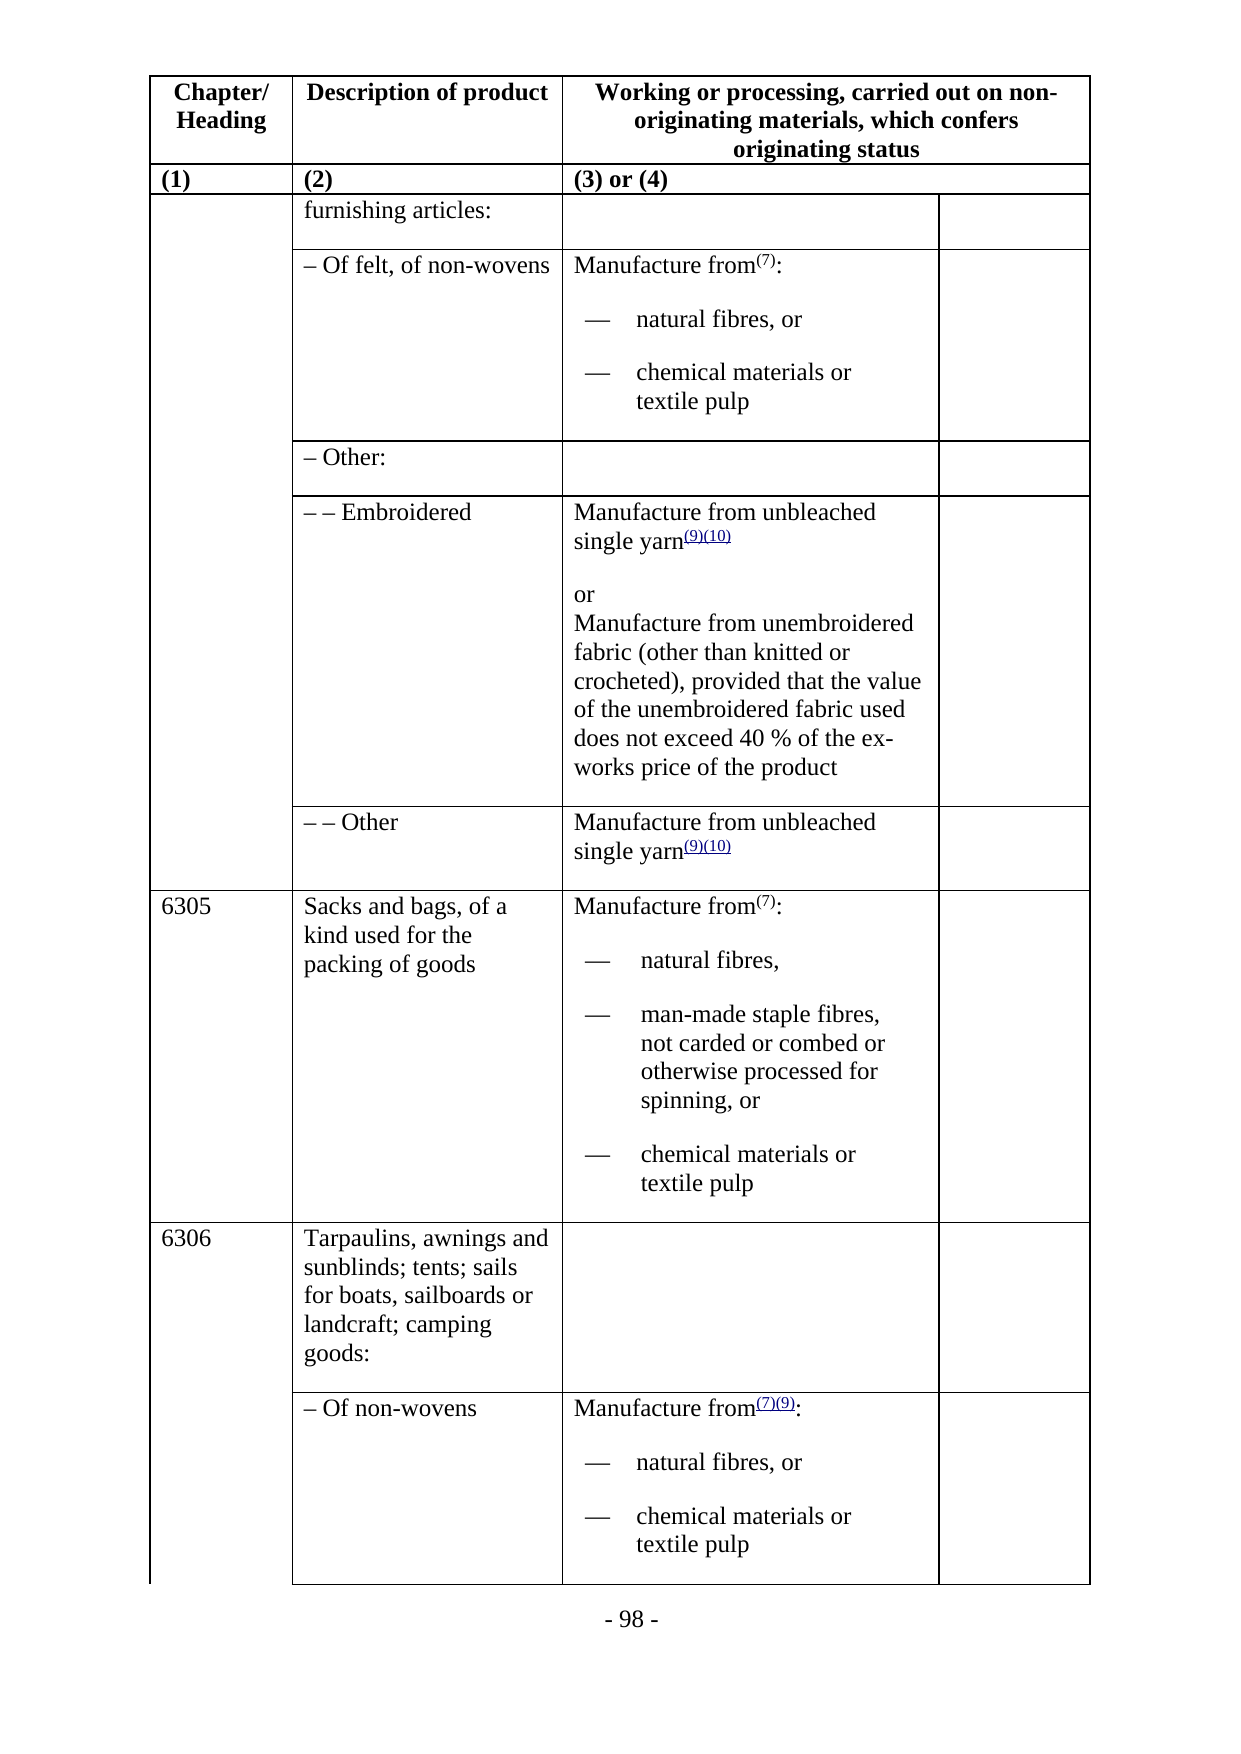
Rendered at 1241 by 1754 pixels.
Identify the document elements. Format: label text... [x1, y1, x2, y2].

table_cell — [574, 1501, 625, 1583]
table_cell [940, 497, 1089, 806]
table_header Description of product [293, 77, 562, 163]
table_cell chemical materials or textile pulp [629, 1139, 928, 1221]
table_header Working or processing, carried out on non-originating materials, which confers originating status [563, 77, 1089, 163]
table_cell chemical materials or textile pulp [625, 1501, 928, 1583]
table_cell [151, 195, 292, 248]
table_cell 6306 [151, 1223, 292, 1392]
table_cell furnishing articles: [293, 195, 562, 248]
table_cell [151, 440, 292, 495]
table_cell [940, 250, 1089, 440]
table_cell [563, 195, 938, 248]
table_cell [151, 806, 292, 890]
table_cell – Of felt, of non-wovens [293, 250, 562, 440]
table_cell [940, 807, 1089, 890]
table_cell [940, 1223, 1089, 1392]
table_cell man-made staple fibres, not carded or combed or otherwise processed for spinning, or [629, 999, 928, 1139]
table_header natural fibres, [629, 945, 928, 999]
table_header — [574, 304, 625, 357]
table_cell – – Embroidered [293, 497, 562, 806]
table_cell [563, 442, 938, 495]
table_header — [574, 945, 629, 999]
table_cell (1) [151, 165, 292, 193]
table_cell [940, 195, 1089, 248]
table_cell (3) or (4) [563, 165, 1089, 193]
table_cell — [574, 358, 625, 440]
table_cell [151, 1392, 292, 1583]
table_cell Sacks and bags, of a kind used for the packing of goods [293, 891, 562, 1221]
table_cell Tarpaulins, awnings and sunblinds; tents; sails for boats, sailboards or landcraft; camping goods: [293, 1223, 562, 1392]
table_cell — [574, 999, 629, 1139]
table_header natural fibres, or [625, 304, 928, 357]
table_cell (2) [293, 165, 562, 193]
table_cell [940, 1393, 1089, 1583]
table_cell Manufacture from unbleached single yarn(9)(10) or Manufacture from unembroidered fabric (other than knitted or crocheted), provided that the value of the unembroidered fabric used does not exceed 40 % of the ex-works price of the product [563, 497, 938, 806]
table_cell [940, 442, 1089, 495]
table_cell [151, 249, 292, 440]
table_header natural fibres, or [625, 1447, 928, 1501]
table_header Chapter/Heading [151, 77, 292, 163]
table_cell [151, 495, 292, 806]
table_cell Manufacture from unbleached single yarn(9)(10) [563, 807, 938, 890]
table_cell – Of non-wovens [293, 1393, 562, 1583]
table_cell [940, 891, 1089, 1221]
table_cell 6305 [151, 891, 292, 1221]
table_header — [574, 1447, 625, 1501]
table_cell Manufacture from(7)(9): [563, 1393, 938, 1583]
table_cell Manufacture from(7): [563, 891, 938, 1221]
table_cell chemical materials or textile pulp [625, 358, 928, 440]
table_cell Manufacture from(7): [563, 250, 938, 440]
table_cell — [574, 1139, 629, 1221]
table_cell – – Other [293, 807, 562, 890]
table_cell – Other: [293, 442, 562, 495]
table_cell [563, 1223, 938, 1392]
